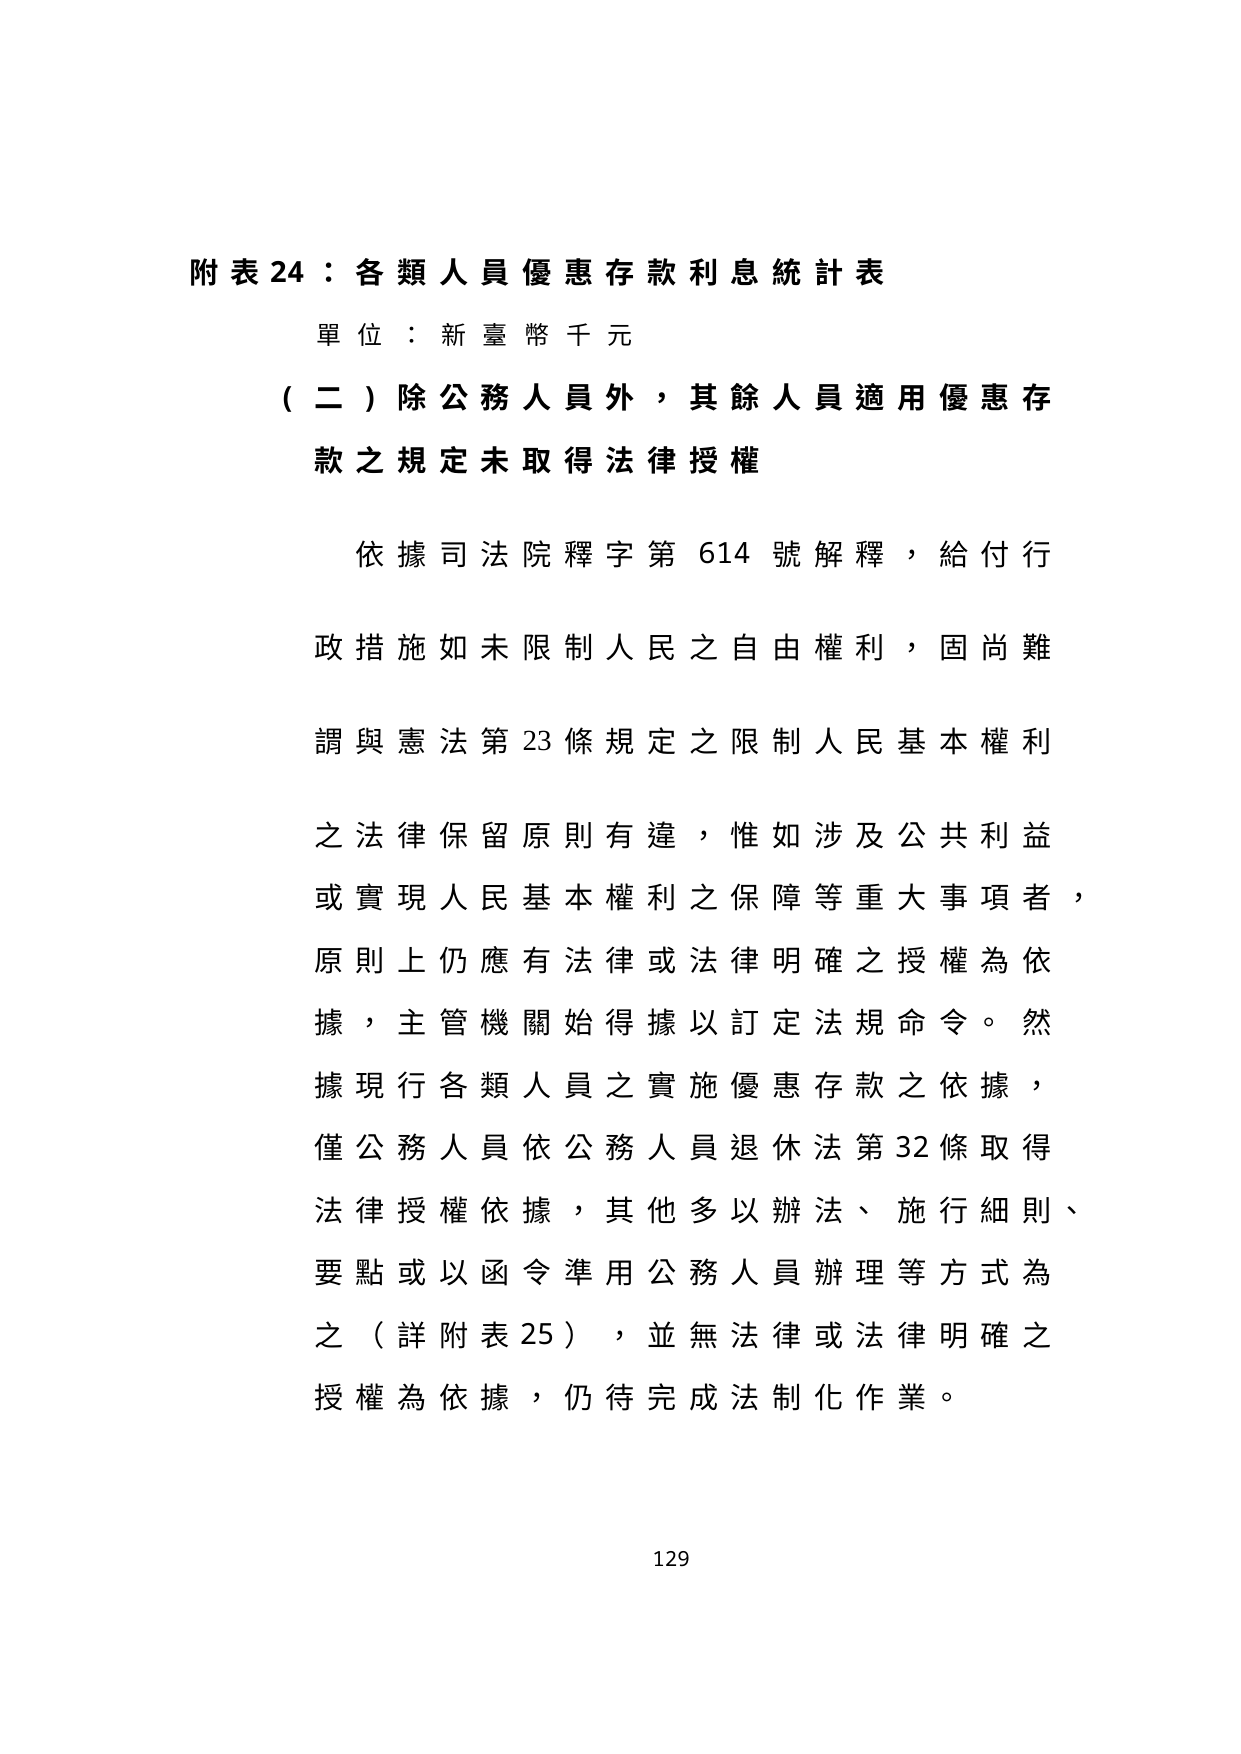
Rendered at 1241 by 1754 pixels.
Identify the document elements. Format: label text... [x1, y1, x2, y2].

text 附表24：各類人員優惠存款利息統計表 單位：新臺幣千元 [183, 229, 1058, 354]
text 依據司法院釋字第614號解釋，給付行政措施如未限制人民之自由權利，固尚難謂與憲法第23條規定之限制人民基本權利之法律保留原則有違，惟如涉及公共利益或實現人民基本權利之保障等重大事項者，原則上仍應有法律或法律明確之授權為依據，主管機關始得據以訂定法規命令。然據現行各類人員之實施優惠存款之依據，僅公務人員依公務人員退休法第32條取得法律授權依據，其他多以辦法、施行細則、要點或以函令準用公務人員辦理等方式為之（詳附表25），並無法律或法律明確之授權為依據，仍待完成法制化作業。 [271, 479, 1058, 1417]
text (二)除公務人員外，其餘人員適用優惠存款之規定未取得法律授權 [242, 354, 1058, 479]
